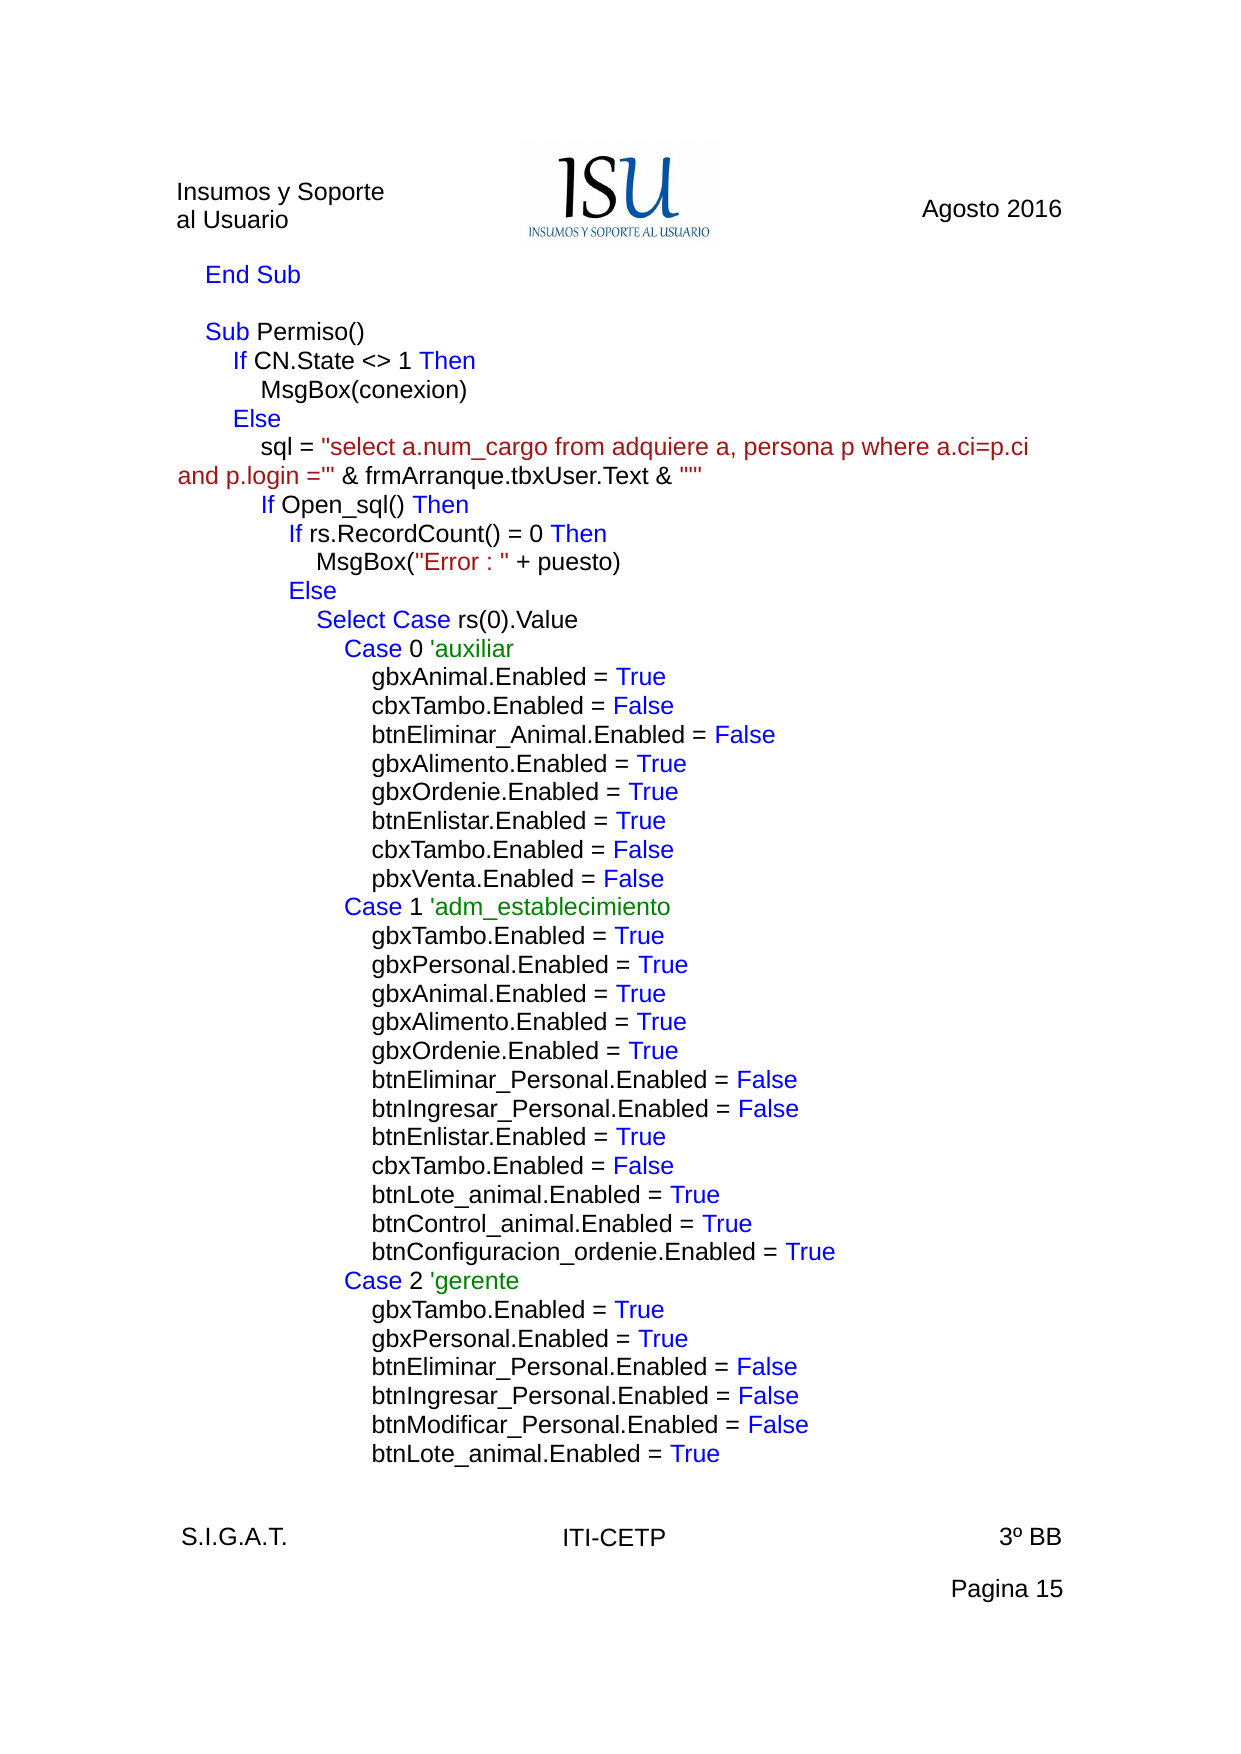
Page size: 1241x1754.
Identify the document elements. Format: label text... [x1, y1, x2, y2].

text MsgBox(conexion) [177, 375, 1063, 403]
text btnControl_animal.Enabled = True [177, 1208, 1063, 1237]
text If rs.RecordCount() = 0 Then [177, 518, 1063, 547]
text If CN.State <> 1 Then [177, 346, 1063, 375]
text btnLote_animal.Enabled = True [177, 1180, 1063, 1208]
text sql = "select a.num_cargo from adquiere a, persona p where a.ci=p.ci and p.login ='" & frmArranque.tbxUser.Text & "'" [177, 432, 1063, 490]
text gbxPersonal.Enabled = True [177, 950, 1063, 978]
text cbxTambo.Enabled = False [177, 835, 1063, 863]
text MsgBox("Error : " + puesto) [177, 547, 1063, 576]
text gbxTambo.Enabled = True [177, 1295, 1063, 1323]
text btnEliminar_Personal.Enabled = False [177, 1065, 1063, 1093]
text Else [177, 576, 1063, 605]
text btnEliminar_Animal.Enabled = False [177, 720, 1063, 748]
text gbxAnimal.Enabled = True [177, 978, 1063, 1007]
text gbxAnimal.Enabled = True [177, 662, 1063, 691]
text btnIngresar_Personal.Enabled = False [177, 1093, 1063, 1122]
text pbxVenta.Enabled = False [177, 863, 1063, 892]
text Select Case rs(0).Value [177, 605, 1063, 633]
text Case 2 'gerente [177, 1266, 1063, 1295]
text btnEliminar_Personal.Enabled = False [177, 1352, 1063, 1381]
text btnModificar_Personal.Enabled = False [177, 1410, 1063, 1438]
text gbxAlimento.Enabled = True [177, 748, 1063, 777]
text Else [177, 403, 1063, 432]
text gbxAlimento.Enabled = True [177, 1007, 1063, 1036]
text btnEnlistar.Enabled = True [177, 806, 1063, 835]
text End Sub [177, 260, 1063, 288]
text cbxTambo.Enabled = False [177, 691, 1063, 720]
text cbxTambo.Enabled = False [177, 1151, 1063, 1180]
text Case 0 'auxiliar [177, 633, 1063, 662]
text gbxPersonal.Enabled = True [177, 1323, 1063, 1352]
text btnConfiguracion_ordenie.Enabled = True [177, 1237, 1063, 1266]
text gbxOrdenie.Enabled = True [177, 1036, 1063, 1065]
text Sub Permiso() [177, 317, 1063, 346]
text gbxOrdenie.Enabled = True [177, 777, 1063, 806]
text gbxTambo.Enabled = True [177, 921, 1063, 950]
text Case 1 'adm_establecimiento [177, 892, 1063, 921]
picture [517, 138, 723, 252]
text btnLote_animal.Enabled = True [177, 1438, 1063, 1467]
text If Open_sql() Then [177, 490, 1063, 518]
text btnEnlistar.Enabled = True [177, 1122, 1063, 1151]
text btnIngresar_Personal.Enabled = False [177, 1381, 1063, 1410]
